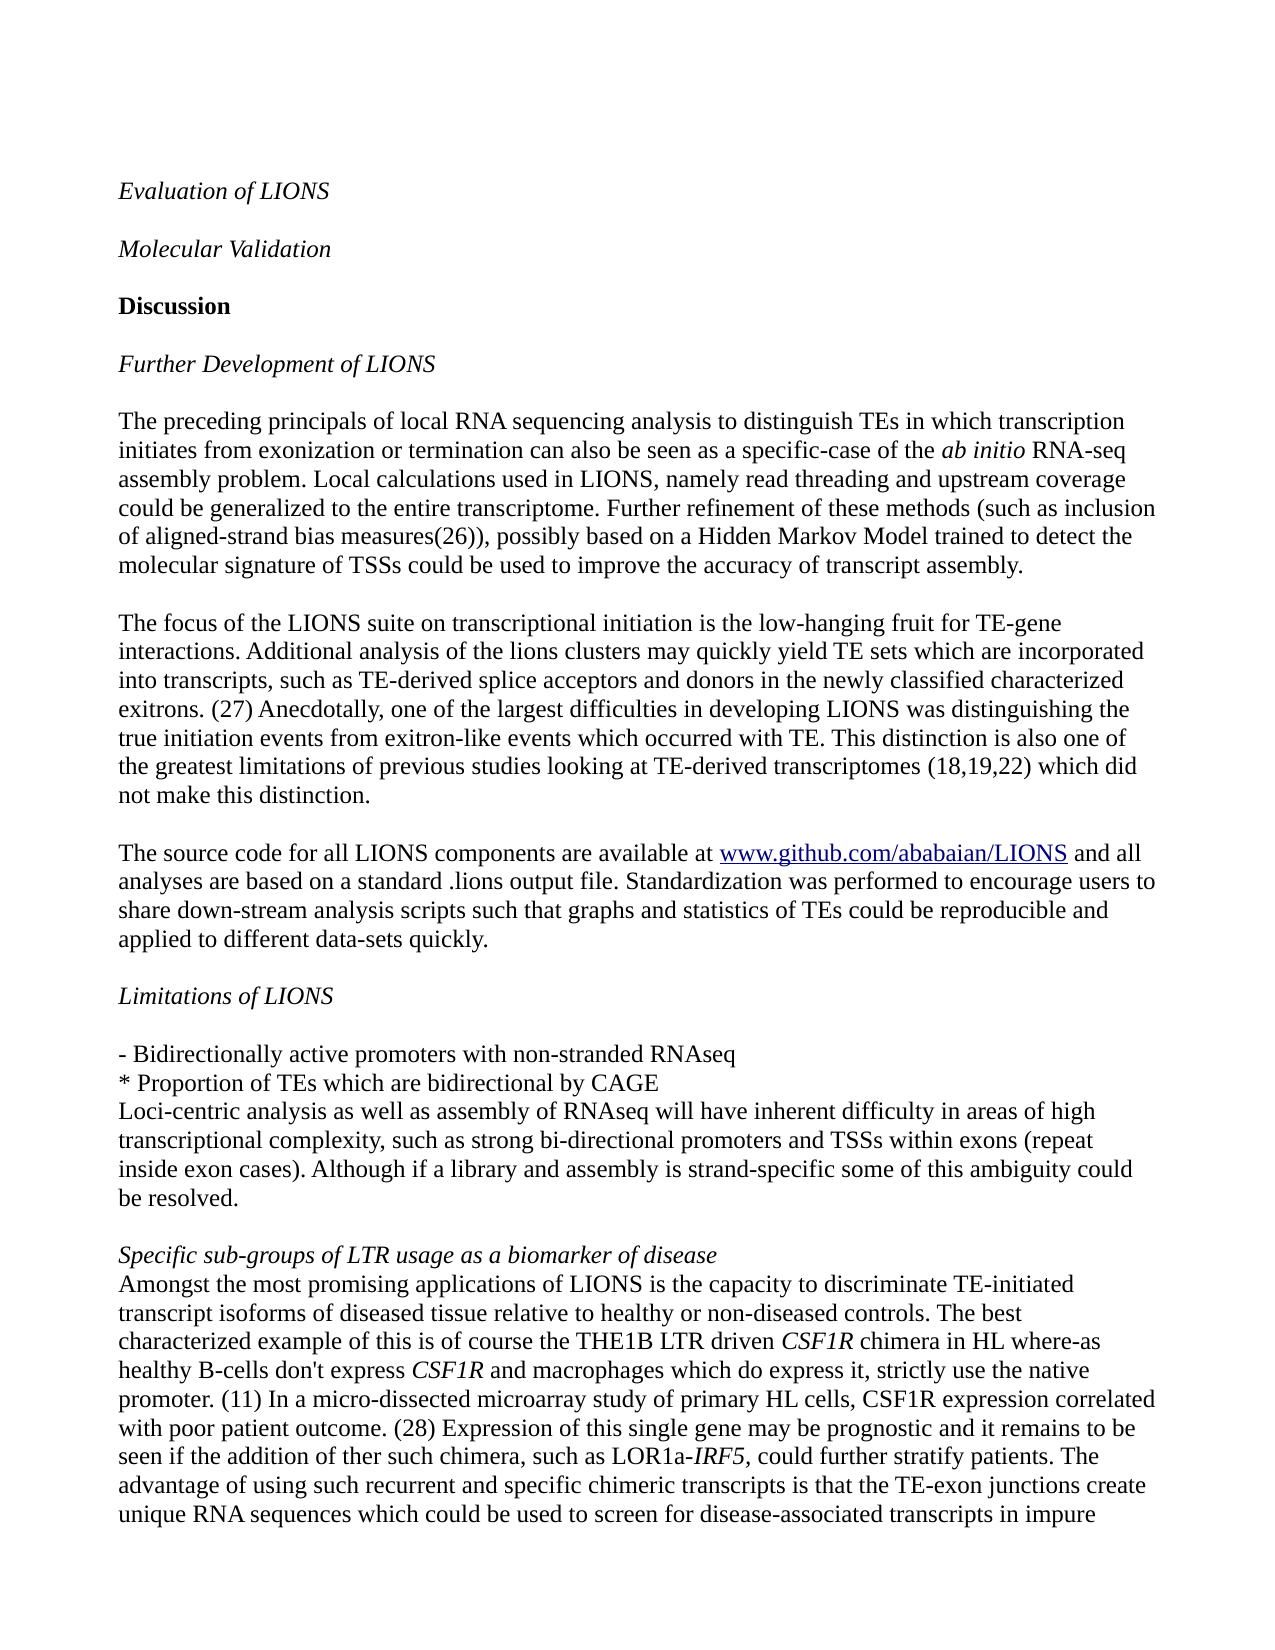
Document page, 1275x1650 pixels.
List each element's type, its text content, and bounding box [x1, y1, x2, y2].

text - Bidirectionally active promoters with non-stranded RNAseq [118, 1039, 1157, 1068]
text The focus of the LIONS suite on transcriptional initiation is the low-hanging fruit for TE-gene interactions. Additional analysis of the lions clusters may quickly yield TE sets which are incorporated into transcripts, such as TE-derived splice acceptors and donors in the newly classified characterized exitrons. (27) Anecdotally, one of the largest difficulties in developing LIONS was distinguishing the true initiation events from exitron-like events which occurred with TE. This distinction is also one of the greatest limitations of previous studies looking at TE-derived transcriptomes (18,19,22) which did not make this distinction. [118, 608, 1157, 809]
text Evaluation of LIONS [118, 176, 1157, 205]
text Discussion [118, 291, 1157, 320]
text Amongst the most promising applications of LIONS is the capacity to discriminate TE-initiated transcript isoforms of diseased tissue relative to healthy or non-diseased controls. The best characterized example of this is of course the THE1B LTR driven CSF1R chimera in HL where-as healthy B-cells don't express CSF1R and macrophages which do express it, strictly use the native promoter. (11) In a micro-dissected microarray study of primary HL cells, CSF1R expression correlated with poor patient outcome. (28) Expression of this single gene may be prognostic and it remains to be seen if the addition of ther such chimera, such as LOR1a-IRF5, could further stratify patients. The advantage of using such recurrent and specific chimeric transcripts is that the TE-exon junctions create unique RNA sequences which could be used to screen for disease-associated transcripts in impure [118, 1269, 1157, 1528]
text Specific sub-groups of LTR usage as a biomarker of disease [118, 1240, 1157, 1269]
text Loci-centric analysis as well as assembly of RNAseq will have inherent difficulty in areas of high transcriptional complexity, such as strong bi-directional promoters and TSSs within exons (repeat inside exon cases). Although if a library and assembly is strand-specific some of this ambiguity could be resolved. [118, 1096, 1157, 1211]
text The source code for all LIONS components are available at www.github.com/ababaian/LIONS and all analyses are based on a standard .lions output file. Standardization was performed to encourage users to share down-stream analysis scripts such that graphs and statistics of TEs could be reproducible and applied to different data-sets quickly. [118, 838, 1157, 953]
text * Proportion of TEs which are bidirectional by CAGE [118, 1068, 1157, 1096]
text Limitations of LIONS [118, 981, 1157, 1010]
text Molecular Validation [118, 234, 1157, 263]
text Further Development of LIONS [118, 349, 1157, 378]
text The preceding principals of local RNA sequencing analysis to distinguish TEs in which transcription initiates from exonization or termination can also be seen as a specific-case of the ab initio RNA-seq assembly problem. Local calculations used in LIONS, namely read threading and upstream coverage could be generalized to the entire transcriptome. Further refinement of these methods (such as inclusion of aligned-strand bias measures(26)), possibly based on a Hidden Markov Model trained to detect the molecular signature of TSSs could be used to improve the accuracy of transcript assembly. [118, 406, 1157, 579]
